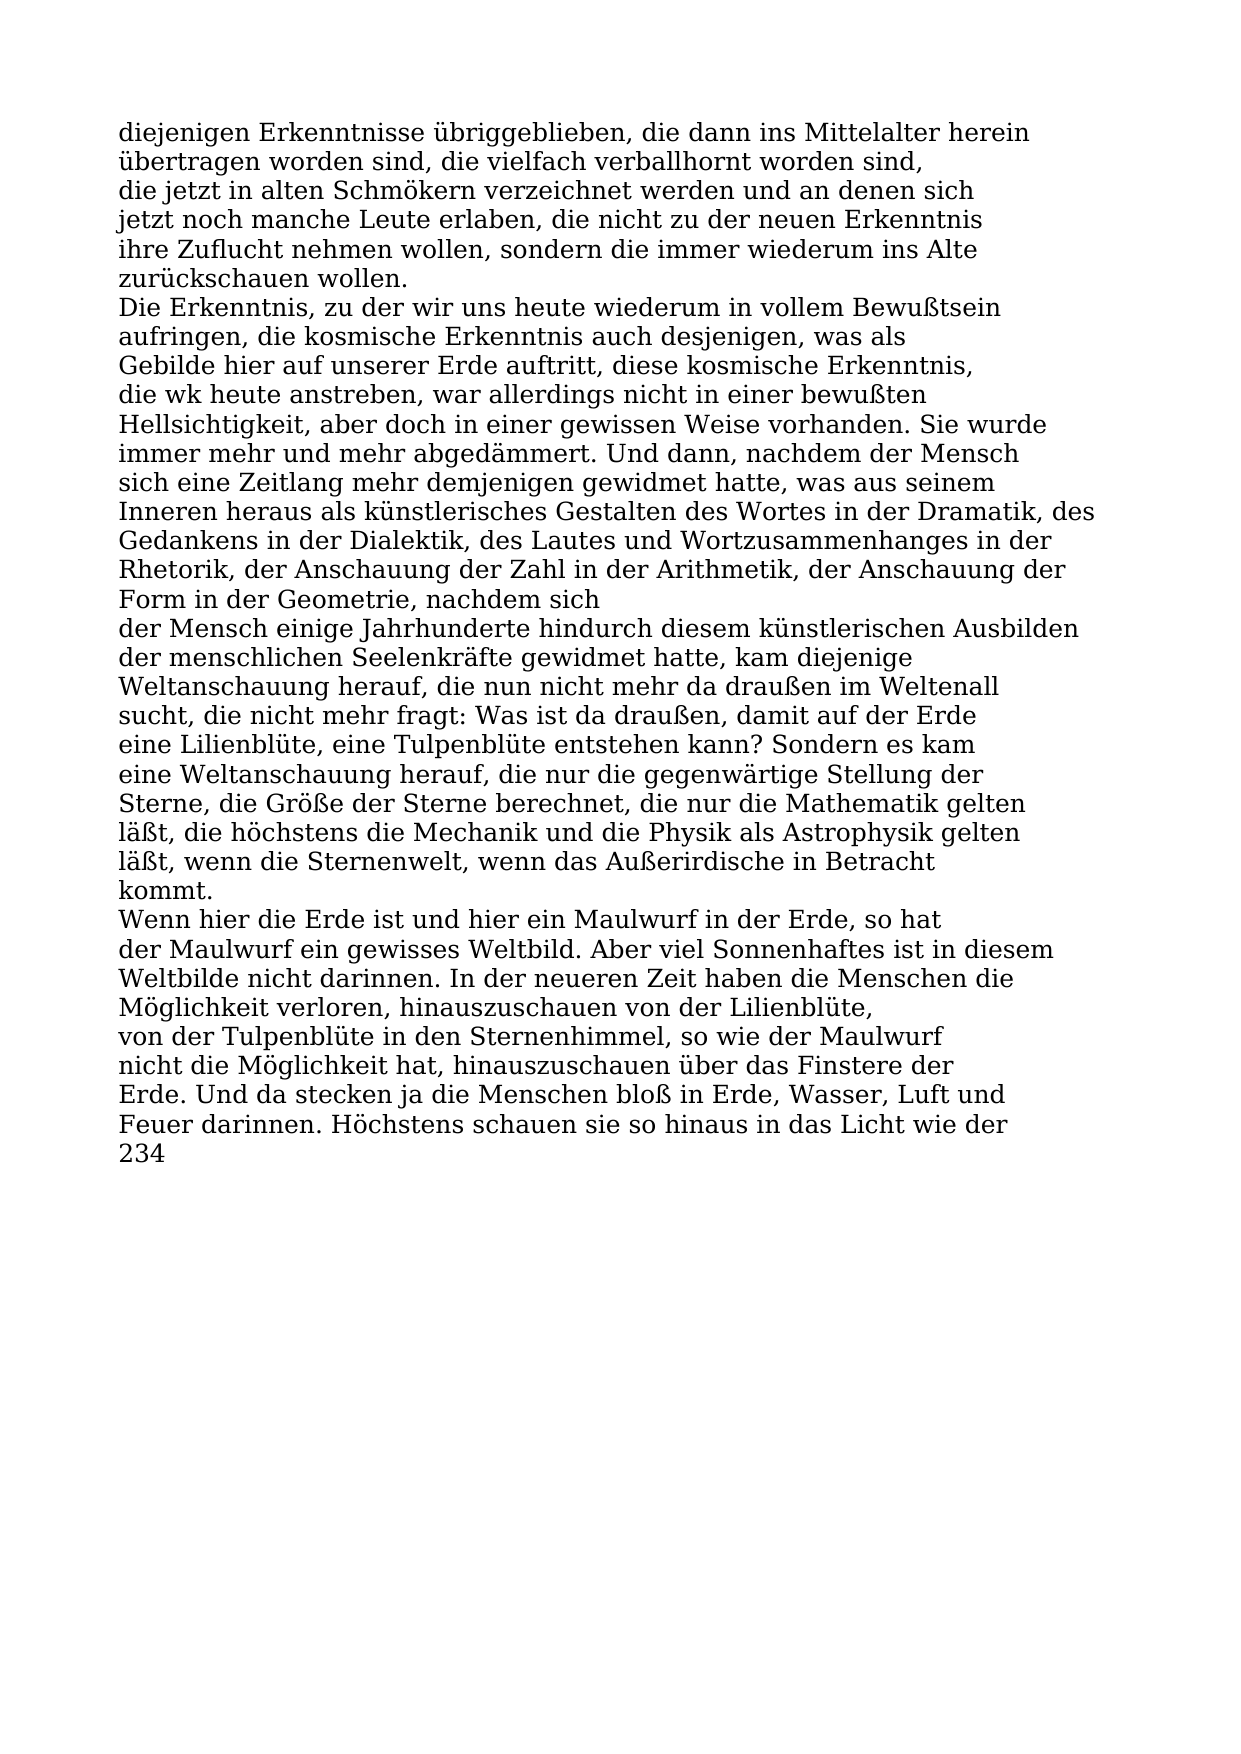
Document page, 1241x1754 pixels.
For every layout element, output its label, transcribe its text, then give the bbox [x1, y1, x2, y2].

text die wk heute anstreben, war allerdings nicht in einer bewußten Hellsichtigkeit, aber doch in einer gewissen Weise vorhanden. Sie wurde [118, 381, 1122, 439]
text sucht, die nicht mehr fragt: Was ist da draußen, damit auf der Erde [118, 701, 1122, 731]
text die jetzt in alten Schmökern verzeichnet werden und an denen sich [118, 176, 1122, 206]
text Wenn hier die Erde ist und hier ein Maulwurf in der Erde, so hat [118, 906, 1122, 935]
text Erde. Und da stecken ja die Menschen bloß in Erde, Wasser, Luft und [118, 1081, 1122, 1110]
text Die Erkenntnis, zu der wir uns heute wiederum in vollem Bewußtsein aufringen, die kosmische Erkenntnis auch desjenigen, was als [118, 293, 1122, 351]
text jetzt noch manche Leute erlaben, die nicht zu der neuen Erkenntnis [118, 206, 1122, 235]
text von der Tulpenblüte in den Sternenhimmel, so wie der Maulwurf [118, 1022, 1122, 1051]
text der Mensch einige Jahrhunderte hindurch diesem künstlerischen Ausbilden der menschlichen Seelenkräfte gewidmet hatte, kam diejenige [118, 614, 1122, 672]
text ihre Zuflucht nehmen wollen, sondern die immer wiederum ins Alte [118, 235, 1122, 264]
text diejenigen Erkenntnisse übriggeblieben, die dann ins Mittelalter herein übertragen worden sind, die vielfach verballhornt worden sind, [118, 118, 1122, 176]
text Feuer darinnen. Höchstens schauen sie so hinaus in das Licht wie der [118, 1110, 1122, 1139]
text nicht die Möglichkeit hat, hinauszuschauen über das Finstere der [118, 1051, 1122, 1081]
text Weltanschauung herauf, die nun nicht mehr da draußen im Weltenall [118, 672, 1122, 701]
text Sterne, die Größe der Sterne berechnet, die nur die Mathematik gelten [118, 789, 1122, 818]
text eine Weltanschauung herauf, die nur die gegenwärtige Stellung der [118, 760, 1122, 789]
text kommt. [118, 876, 1122, 906]
text immer mehr und mehr abgedämmert. Und dann, nachdem der Mensch [118, 439, 1122, 468]
text der Maulwurf ein gewisses Weltbild. Aber viel Sonnenhaftes ist in diesem Weltbilde nicht darinnen. In der neueren Zeit haben die Menschen die Möglichkeit verloren, hinauszuschauen von der Lilienblüte, [118, 935, 1122, 1022]
text läßt, die höchstens die Mechanik und die Physik als Astrophysik gelten [118, 818, 1122, 847]
text sich eine Zeitlang mehr demjenigen gewidmet hatte, was aus seinem [118, 468, 1122, 497]
text Gebilde hier auf unserer Erde auftritt, diese kosmische Erkenntnis, [118, 351, 1122, 381]
text eine Lilienblüte, eine Tulpenblüte entstehen kann? Sondern es kam [118, 731, 1122, 760]
text läßt, wenn die Sternenwelt, wenn das Außerirdische in Betracht [118, 847, 1122, 876]
text zurückschauen wollen. [118, 264, 1122, 293]
text 234 [118, 1139, 1122, 1168]
text Inneren heraus als künstlerisches Gestalten des Wortes in der Dramatik, des Gedankens in der Dialektik, des Lautes und Wortzusammenhanges in der Rhetorik, der Anschauung der Zahl in der Arithmetik, der Anschauung der Form in der Geometrie, nachdem sich [118, 497, 1122, 614]
